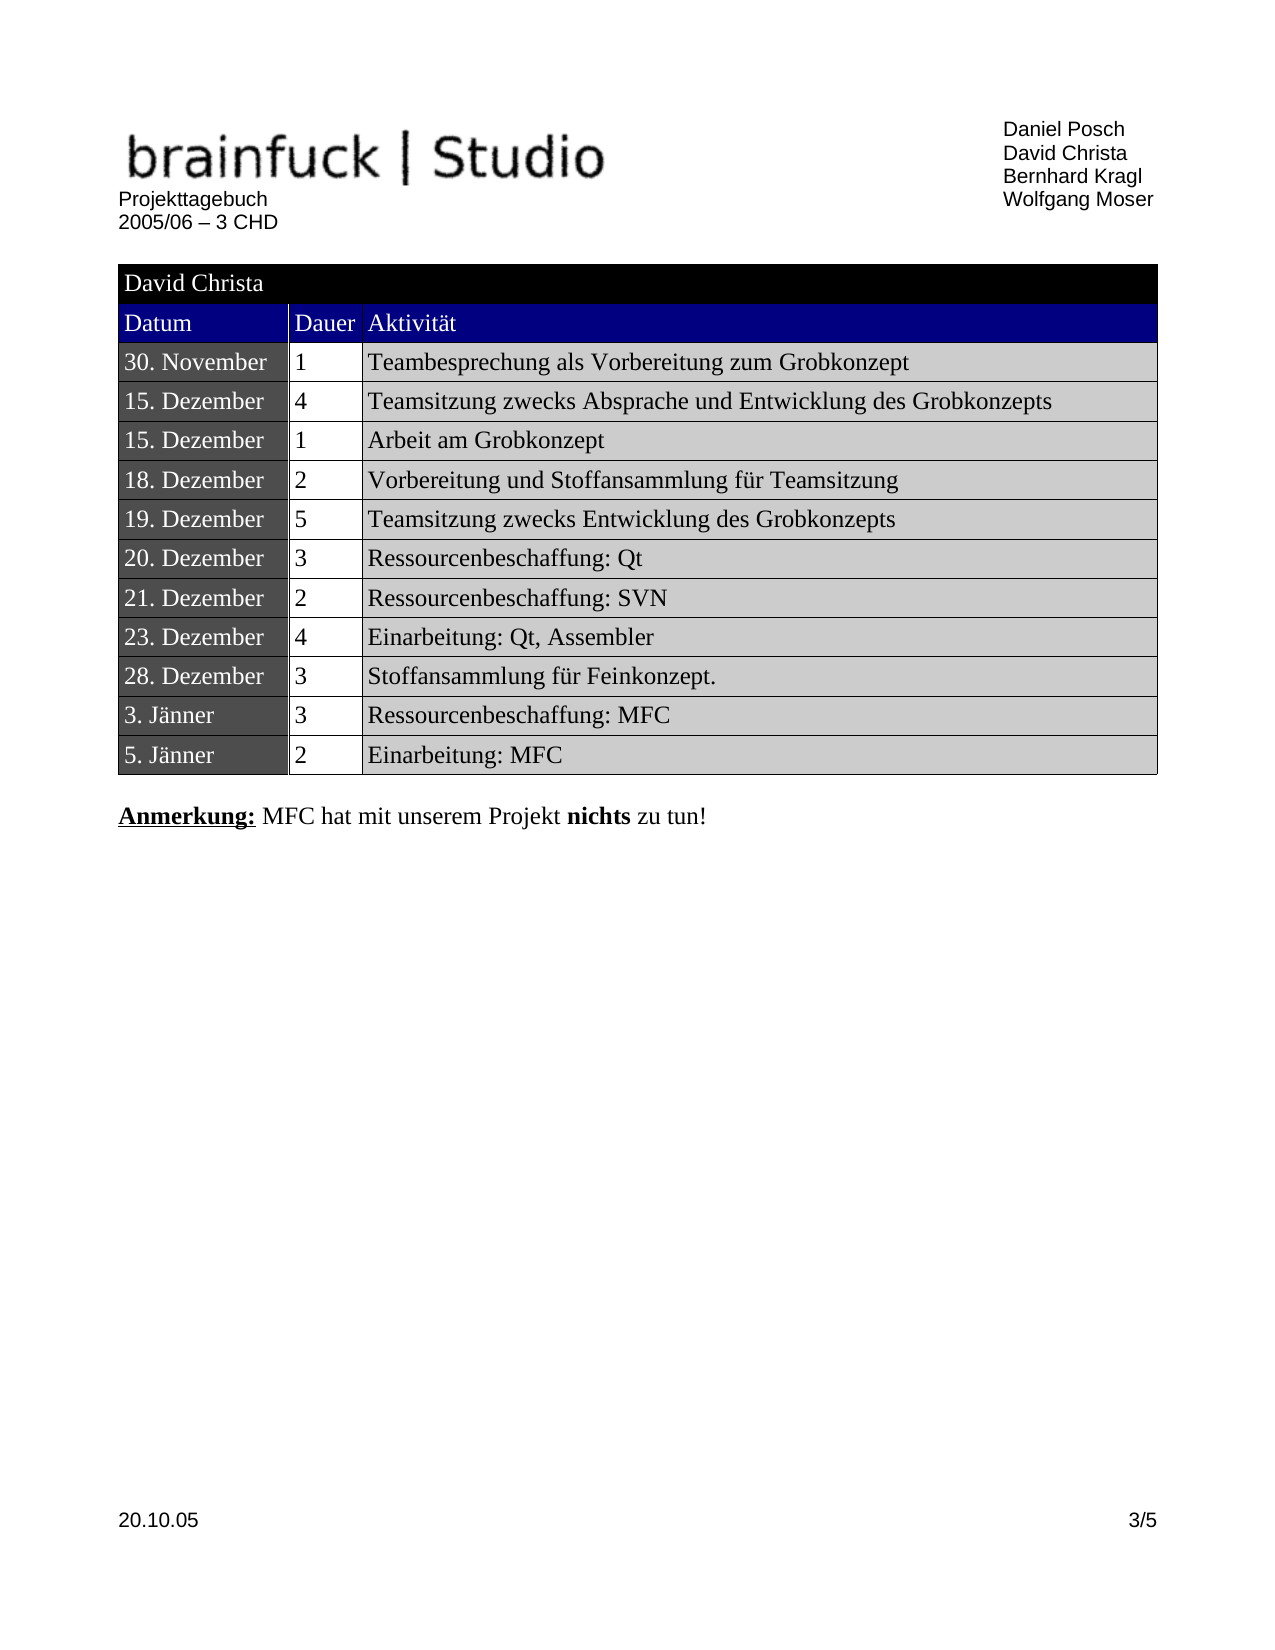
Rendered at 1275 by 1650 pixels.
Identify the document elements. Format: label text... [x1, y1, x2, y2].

table_cell 4 [290, 382, 362, 421]
table_cell Einarbeitung: MFC [363, 736, 1157, 774]
table_cell Teamsitzung zwecks Entwicklung des Grobkonzepts [363, 500, 1157, 539]
table_cell 3. Jänner [119, 697, 288, 735]
table_cell 21. Dezember [119, 579, 288, 617]
table_cell 28. Dezember [119, 657, 288, 696]
table_cell 2 [290, 736, 362, 774]
table_cell 23. Dezember [119, 618, 288, 656]
table_cell Ressourcenbeschaffung: SVN [363, 579, 1157, 617]
table_cell 1 [290, 343, 362, 381]
table_cell 18. Dezember [119, 461, 288, 499]
table_header David Christa [119, 265, 1157, 303]
table_cell Teambesprechung als Vorbereitung zum Grobkonzept [363, 343, 1157, 381]
table_cell Vorbereitung und Stoffansammlung für Teamsitzung [363, 461, 1157, 499]
table_cell Einarbeitung: Qt, Assembler [363, 618, 1157, 656]
text Anmerkung: MFC hat mit unserem Projekt nichts zu tun! [118, 802, 1157, 830]
table_cell Teamsitzung zwecks Absprache und Entwicklung des Grobkonzepts [363, 382, 1157, 421]
table_cell 5. Jänner [119, 736, 288, 774]
table_cell Ressourcenbeschaffung: Qt [363, 540, 1157, 578]
table_cell Datum [119, 304, 288, 342]
table_cell Ressourcenbeschaffung: MFC [363, 697, 1157, 735]
table_cell Dauer [290, 304, 362, 342]
table_cell 2 [290, 461, 362, 499]
table_cell 15. Dezember [119, 422, 288, 460]
table_cell Stoffansammlung für Feinkonzept. [363, 657, 1157, 696]
table_cell 3 [290, 697, 362, 735]
picture [118, 118, 609, 187]
table_cell 2 [290, 579, 362, 617]
table_cell 1 [290, 422, 362, 460]
table_cell Aktivität [363, 304, 1157, 342]
table_cell 19. Dezember [119, 500, 288, 539]
table_cell 20. Dezember [119, 540, 288, 578]
table_cell 4 [290, 618, 362, 656]
table_cell 30. November [119, 343, 288, 381]
table_cell 3 [290, 657, 362, 696]
table_cell 5 [290, 500, 362, 539]
table_cell 3 [290, 540, 362, 578]
table_cell Arbeit am Grobkonzept [363, 422, 1157, 460]
table_cell 15. Dezember [119, 382, 288, 421]
